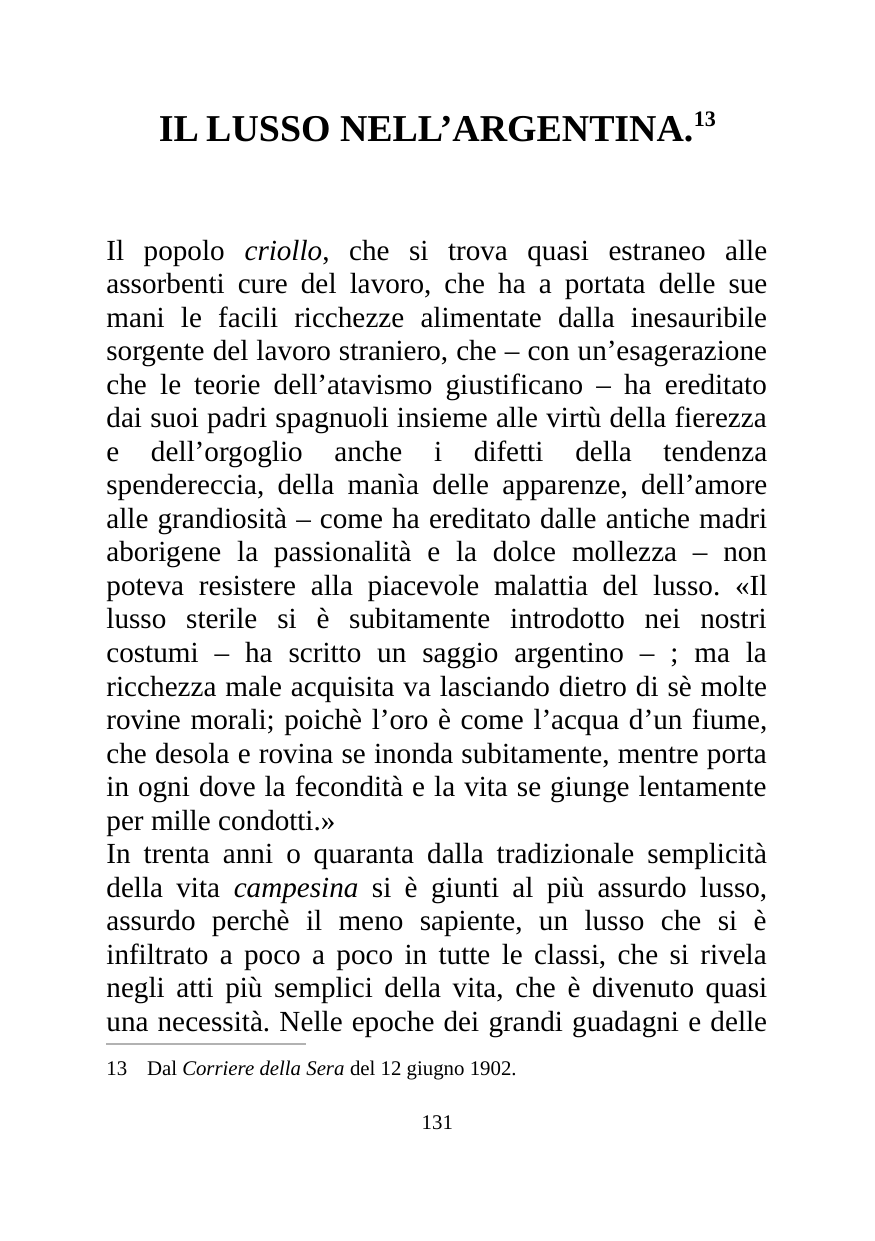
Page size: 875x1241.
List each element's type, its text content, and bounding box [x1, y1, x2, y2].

text Dal Corriere della Sera del 12 giugno 1902. [106, 1056, 768, 1080]
subtitle IL LUSSO NELL’ARGENTINA. [106, 106, 768, 150]
text In trenta anni o quaranta dalla tradizionale semplicità della vita campesina si è giunti al più assurdo lusso, assurdo perchè il meno sapiente, un lusso che si è infiltrato a poco a poco in tutte le classi, che si rivela negli atti più semplici della vita, che è divenuto quasi una necessità. Nelle epoche dei grandi guadagni e delle [106, 836, 768, 1038]
text Il popolo criollo, che si trova quasi estraneo alle assorbenti cure del lavoro, che ha a portata delle sue mani le facili ricchezze alimentate dalla inesauribile sorgente del lavoro straniero, che – con un’esagerazione che le teorie dell’atavismo giustificano – ha ereditato dai suoi padri spagnuoli insieme alle virtù della fierezza e dell’orgoglio anche i difetti della tendenza spendereccia, della manìa delle apparenze, dell’amore alle grandiosità – come ha ereditato dalle antiche madri aborigene la passionalità e la dolce mollezza – non poteva resistere alla piacevole malattia del lusso. «Il lusso sterile si è subitamente introdotto nei nostri costumi – ha scritto un saggio argentino – ; ma la ricchezza male acquisita va lasciando dietro di sè molte rovine morali; poichè l’oro è come l’acqua d’un fiume, che desola e rovina se inonda subitamente, mentre porta in ogni dove la fecondità e la vita se giunge lentamente per mille condotti.» [106, 233, 768, 836]
